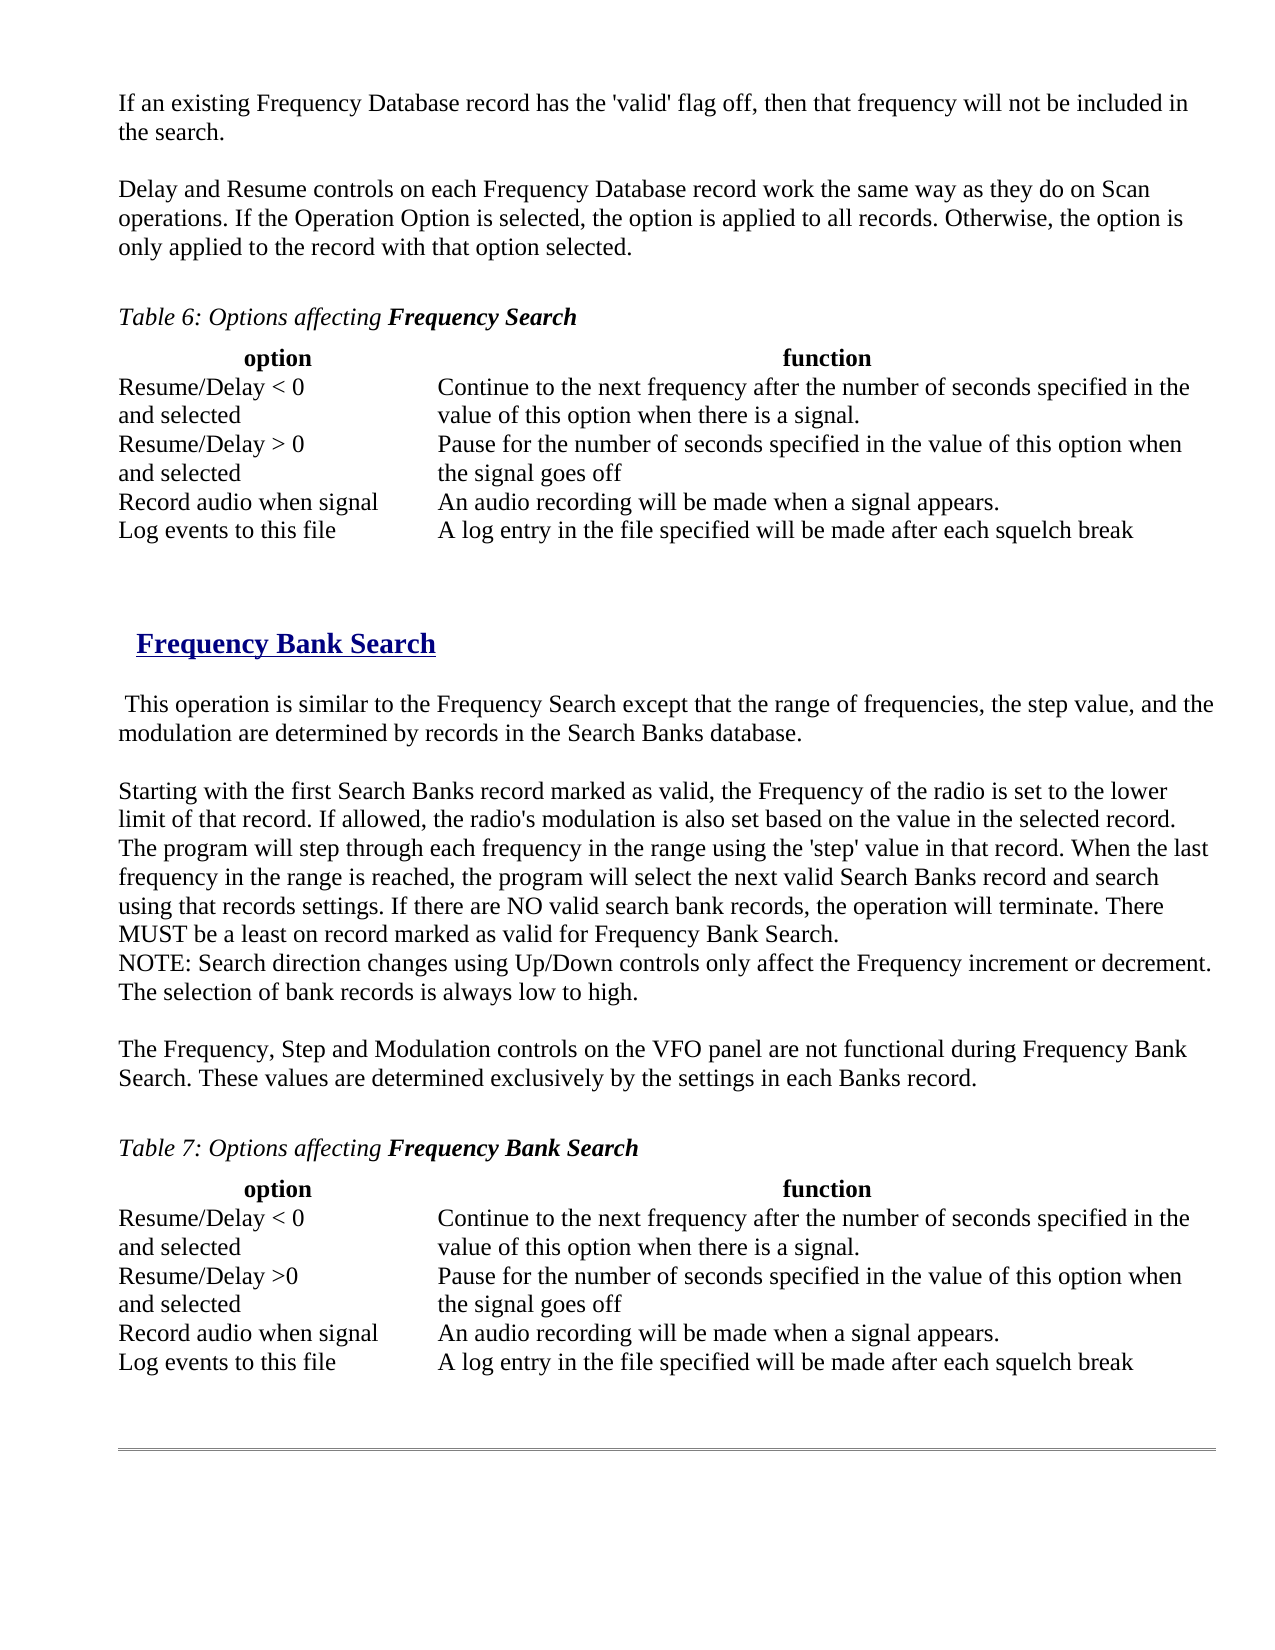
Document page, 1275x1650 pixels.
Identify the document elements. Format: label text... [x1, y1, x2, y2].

table_header option [118, 1175, 437, 1203]
table_cell Continue to the next frequency after the number of seconds specified in the value of this option when there is a signal. [438, 372, 1217, 429]
table_cell Pause for the number of seconds specified in the value of this option when the signal goes off [438, 429, 1217, 487]
table_cell Log events to this file [118, 515, 437, 544]
table_header function [438, 1175, 1217, 1203]
table_cell Resume/Delay > 0 and selected [118, 429, 437, 487]
table_cell Continue to the next frequency after the number of seconds specified in the value of this option when there is a signal. [438, 1203, 1217, 1261]
table_cell An audio recording will be made when a signal appears. [438, 1318, 1217, 1347]
subtitle Frequency Bank Search [136, 627, 1216, 660]
text Table 7: Options affecting Frequency Bank Search [118, 1133, 1216, 1162]
text Delay and Resume controls on each Frequency Database record work the same way as they do on Scan operations. If the Operation Option is selected, the option is applied to all records. Otherwise, the option is only applied to the record with that option selected. [118, 174, 1216, 260]
text The program will step through each frequency in the range using the 'step' value in that record. When the last frequency in the range is reached, the program will select the next valid Search Banks record and search using that records settings. If there are NO valid search bank records, the operation will terminate. There MUST be a least on record marked as valid for Frequency Bank Search. [118, 833, 1216, 948]
table_header option [118, 343, 437, 372]
table_cell A log entry in the file specified will be made after each squelch break [438, 1347, 1217, 1376]
table_cell An audio recording will be made when a signal appears. [438, 487, 1217, 515]
text Table 6: Options affecting Frequency Search [118, 302, 1216, 330]
text The Frequency, Step and Modulation controls on the VFO panel are not functional during Frequency Bank Search. These values are determined exclusively by the settings in each Banks record. [118, 1034, 1216, 1092]
table_cell Resume/Delay < 0 and selected [118, 372, 437, 429]
text Starting with the first Search Banks record marked as valid, the Frequency of the radio is set to the lower limit of that record. If allowed, the radio's modulation is also set based on the value in the selected record. [118, 776, 1216, 833]
text If an existing Frequency Database record has the 'valid' flag off, then that frequency will not be included in the search. [118, 88, 1216, 145]
table_cell Log events to this file [118, 1347, 437, 1376]
table_cell A log entry in the file specified will be made after each squelch break [438, 515, 1217, 544]
text NOTE: Search direction changes using Up/Down controls only affect the Frequency increment or decrement. The selection of bank records is always low to high. [118, 948, 1216, 1006]
table_cell Resume/Delay < 0 and selected [118, 1203, 437, 1261]
table_header function [438, 343, 1217, 372]
table_cell Resume/Delay >0 and selected [118, 1261, 437, 1318]
table_cell Record audio when signal [118, 487, 437, 515]
text This operation is similar to the Frequency Search except that the range of frequencies, the step value, and the modulation are determined by records in the Search Banks database. [118, 689, 1216, 747]
table_cell Record audio when signal [118, 1318, 437, 1347]
table_cell Pause for the number of seconds specified in the value of this option when the signal goes off [438, 1261, 1217, 1318]
